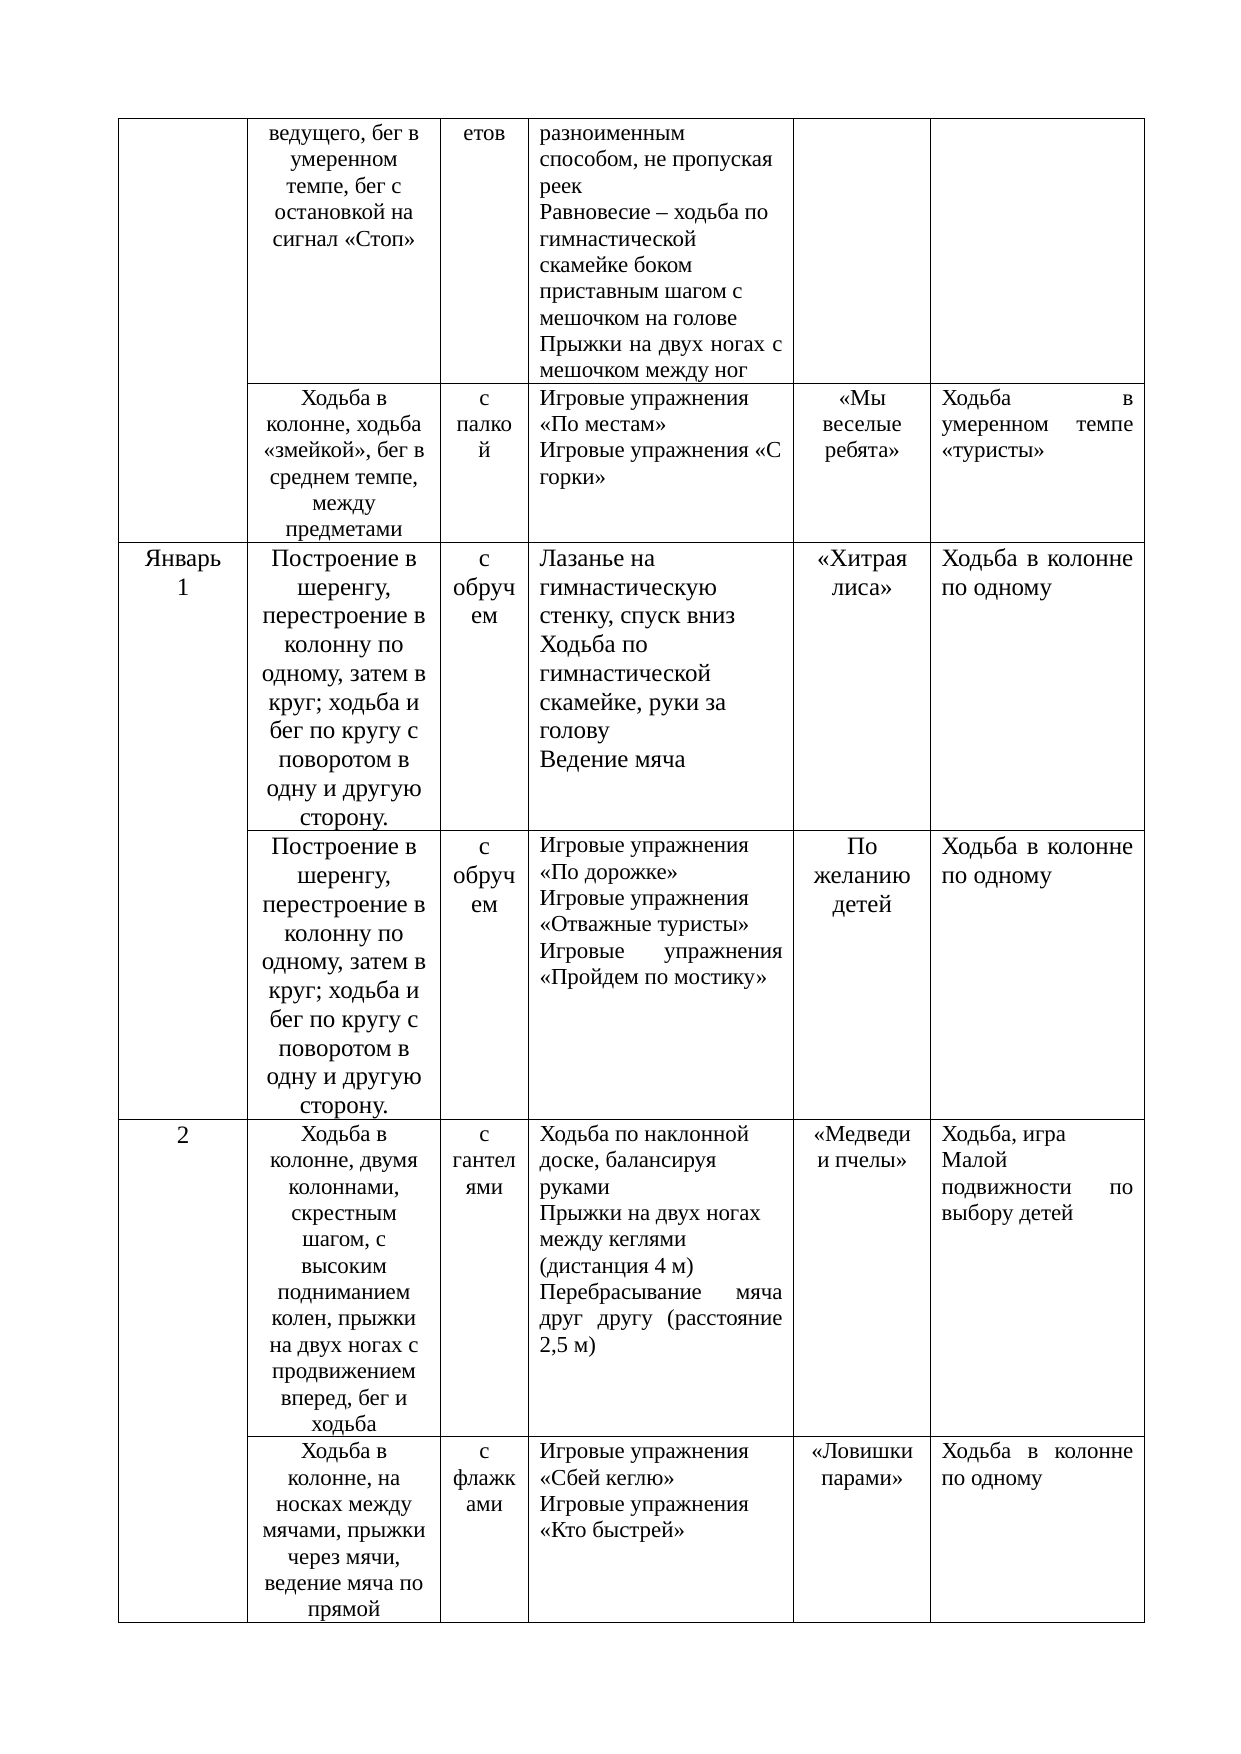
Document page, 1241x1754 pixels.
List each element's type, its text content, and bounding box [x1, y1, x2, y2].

table_cell с палкой [441, 384, 528, 542]
table_cell Игровые упражнения «Сбей кеглю» Игровые упражнения «Кто быстрей» [529, 1437, 793, 1622]
table_cell «Хитрая лиса» [794, 543, 930, 830]
table_cell Ходьба в умеренном темпе «туристы» [931, 384, 1144, 542]
table_cell разноименным способом, не пропуская реек Равновесие – ходьба по гимнастической скамейке боком приставным шагом с мешочком на голове Прыжки на двух ногах с мешочком между ног [529, 119, 793, 383]
table_cell Построение в шеренгу, перестроение в колонну по одному, затем в круг; ходьба и бег по кругу с поворотом в одну и другую сторону. [248, 831, 440, 1119]
table_cell Ходьба в колонне по одному [931, 831, 1144, 1119]
table_cell По желанию детей [794, 831, 930, 1119]
table_cell Лазанье на гимнастическую стенку, спуск вниз Ходьба по гимнастической скамейке, руки за голову Ведение мяча [529, 543, 793, 830]
table_cell [119, 119, 247, 542]
table_cell Ходьба по наклонной доске, балансируя руками Прыжки на двух ногах между кеглями (дистанция 4 м) Перебрасывание мяча друг другу (расстояние 2,5 м) [529, 1120, 793, 1436]
table_cell Ходьба в колонне по одному [931, 543, 1144, 830]
table_cell «Ловишки парами» [794, 1437, 930, 1622]
table_cell Игровые упражнения «По дорожке» Игровые упражнения «Отважные туристы» Игровые упражнения «Пройдем по мостику» [529, 831, 793, 1119]
table_cell Ходьба в колонне по одному [931, 1437, 1144, 1622]
table_cell с флажками [441, 1437, 528, 1622]
table_cell с обручем [441, 831, 528, 1119]
table_cell Ходьба, игра Малой подвижности по выбору детей [931, 1120, 1144, 1436]
table_cell Игровые упражнения «По местам» Игровые упражнения «С горки» [529, 384, 793, 542]
table_cell Январь 1 [119, 543, 247, 1119]
table_cell 2 [119, 1120, 247, 1622]
table_cell «Мы веселые ребята» [794, 384, 930, 542]
table_cell Ходьба в колонне, двумя колоннами, скрестным шагом, с высоким подниманием колен, прыжки на двух ногах с продвижением вперед, бег и ходьба [248, 1120, 440, 1436]
table_cell етов [441, 119, 528, 383]
table_cell ведущего, бег в умеренном темпе, бег с остановкой на сигнал «Стоп» [248, 119, 440, 383]
table_cell с обручем [441, 543, 528, 830]
table_cell Построение в шеренгу, перестроение в колонну по одному, затем в круг; ходьба и бег по кругу с поворотом в одну и другую сторону. [248, 543, 440, 830]
table_cell [931, 119, 1144, 383]
table_cell [794, 119, 930, 383]
table_cell Ходьба в колонне, ходьба «змейкой», бег в среднем темпе, между предметами [248, 384, 440, 542]
table_cell «Медведи и пчелы» [794, 1120, 930, 1436]
table_cell с гантелями [441, 1120, 528, 1436]
table_cell Ходьба в колонне, на носках между мячами, прыжки через мячи, ведение мяча по прямой [248, 1437, 440, 1622]
